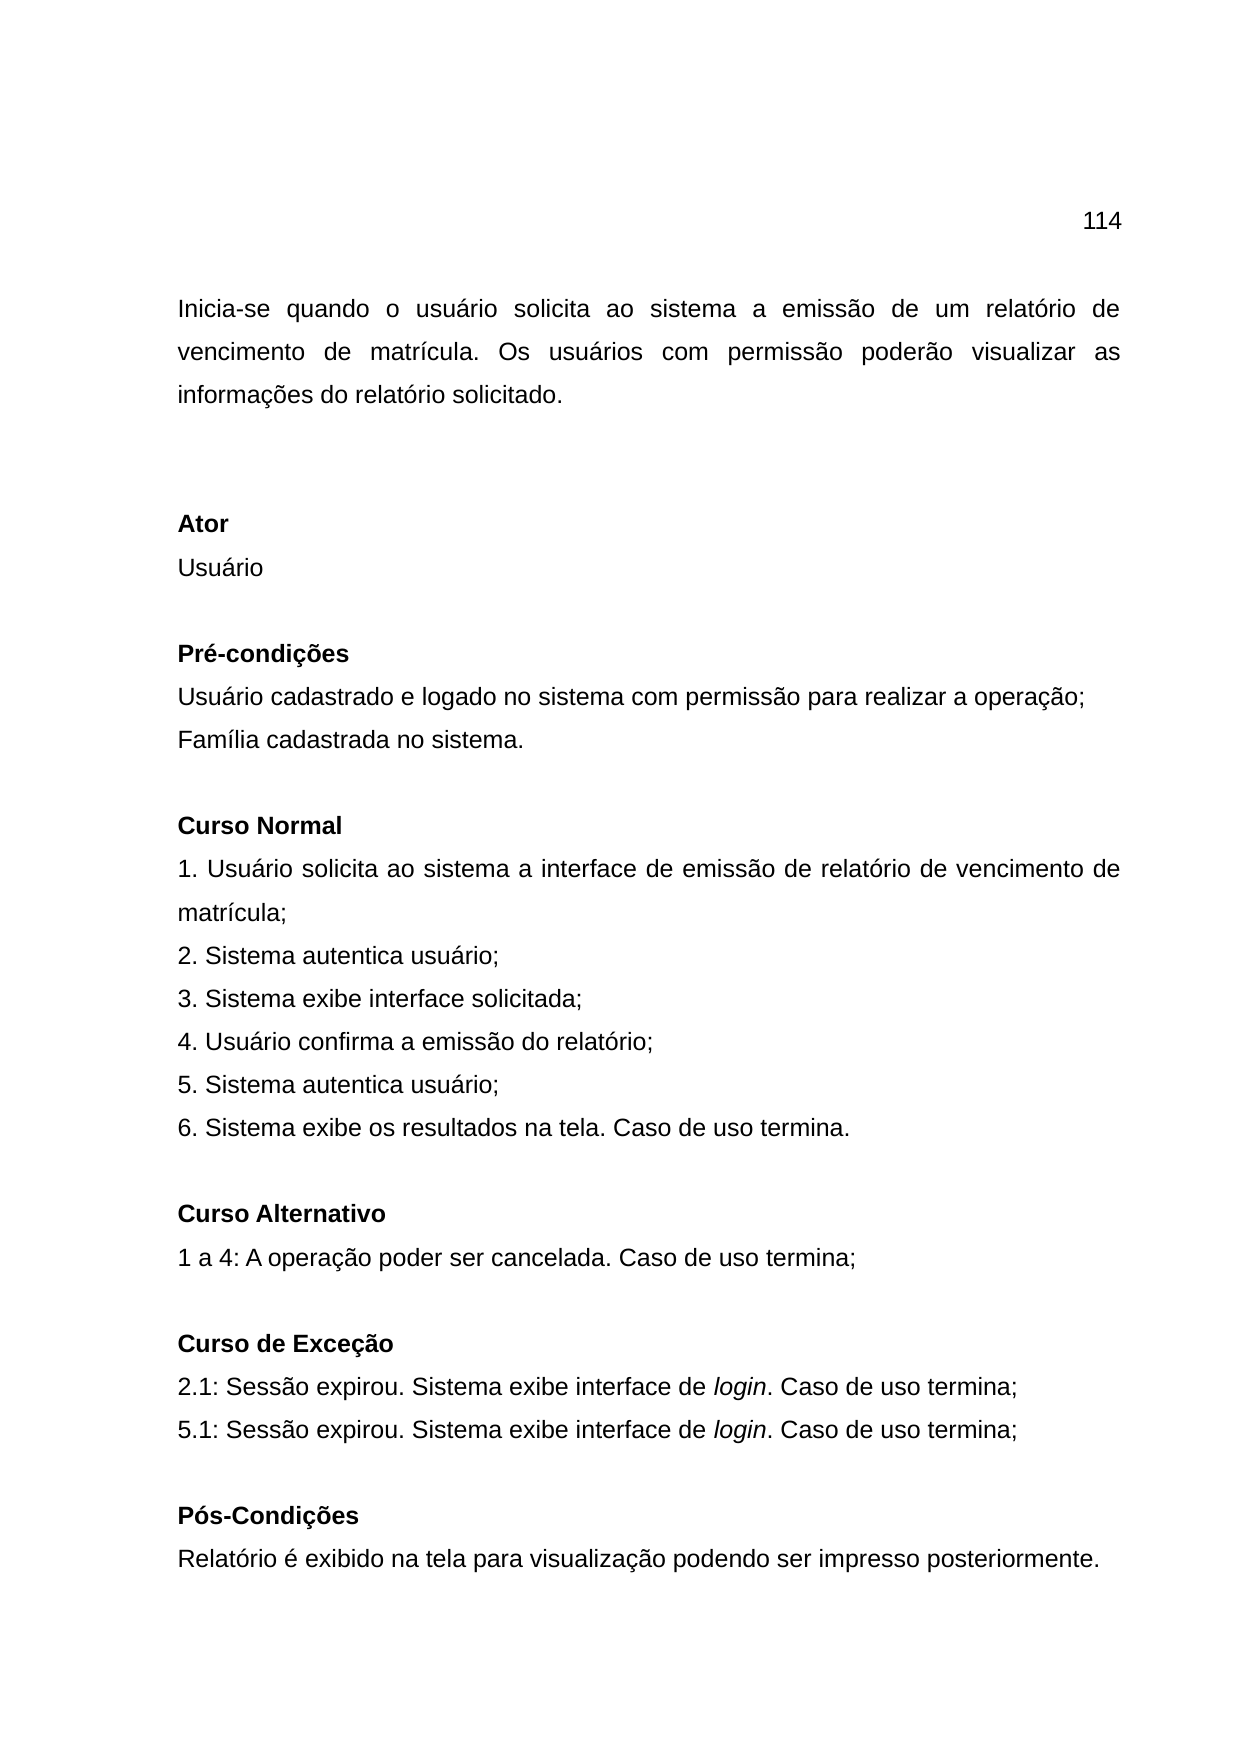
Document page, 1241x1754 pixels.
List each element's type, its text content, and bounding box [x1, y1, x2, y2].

text Família cadastrada no sistema. [177, 725, 1122, 754]
text 1. Usuário solicita ao sistema a interface de emissão de relatório de vencimento de matrícula; [177, 854, 1122, 926]
text 5. Sistema autentica usuário; [177, 1070, 1122, 1099]
text Relatório é exibido na tela para visualização podendo ser impresso posteriormente. [177, 1544, 1122, 1573]
text Curso Alternativo [177, 1199, 1122, 1228]
text Usuário cadastrado e logado no sistema com permissão para realizar a operação; [177, 682, 1122, 711]
text Pré-condições [177, 639, 1122, 667]
text 1 a 4: A operação poder ser cancelada. Caso de uso termina; [177, 1242, 1122, 1271]
text 4. Usuário confirma a emissão do relatório; [177, 1027, 1122, 1056]
text Usuário [177, 552, 1122, 581]
text 2. Sistema autentica usuário; [177, 941, 1122, 969]
text Pós-Condições [177, 1501, 1122, 1530]
text 6. Sistema exibe os resultados na tela. Caso de uso termina. [177, 1113, 1122, 1142]
text Curso Normal [177, 811, 1122, 840]
text 3. Sistema exibe interface solicitada; [177, 984, 1122, 1012]
text 2.1: Sessão expirou. Sistema exibe interface de login. Caso de uso termina; [177, 1372, 1122, 1401]
text 5.1: Sessão expirou. Sistema exibe interface de login. Caso de uso termina; [177, 1415, 1122, 1444]
text Inicia-se quando o usuário solicita ao sistema a emissão de um relatório de vencimento de matrícula. Os usuários com permissão poderão visualizar as informações do relatório solicitado. [177, 294, 1122, 409]
text Ator [177, 509, 1122, 538]
text Curso de Exceção [177, 1329, 1122, 1357]
